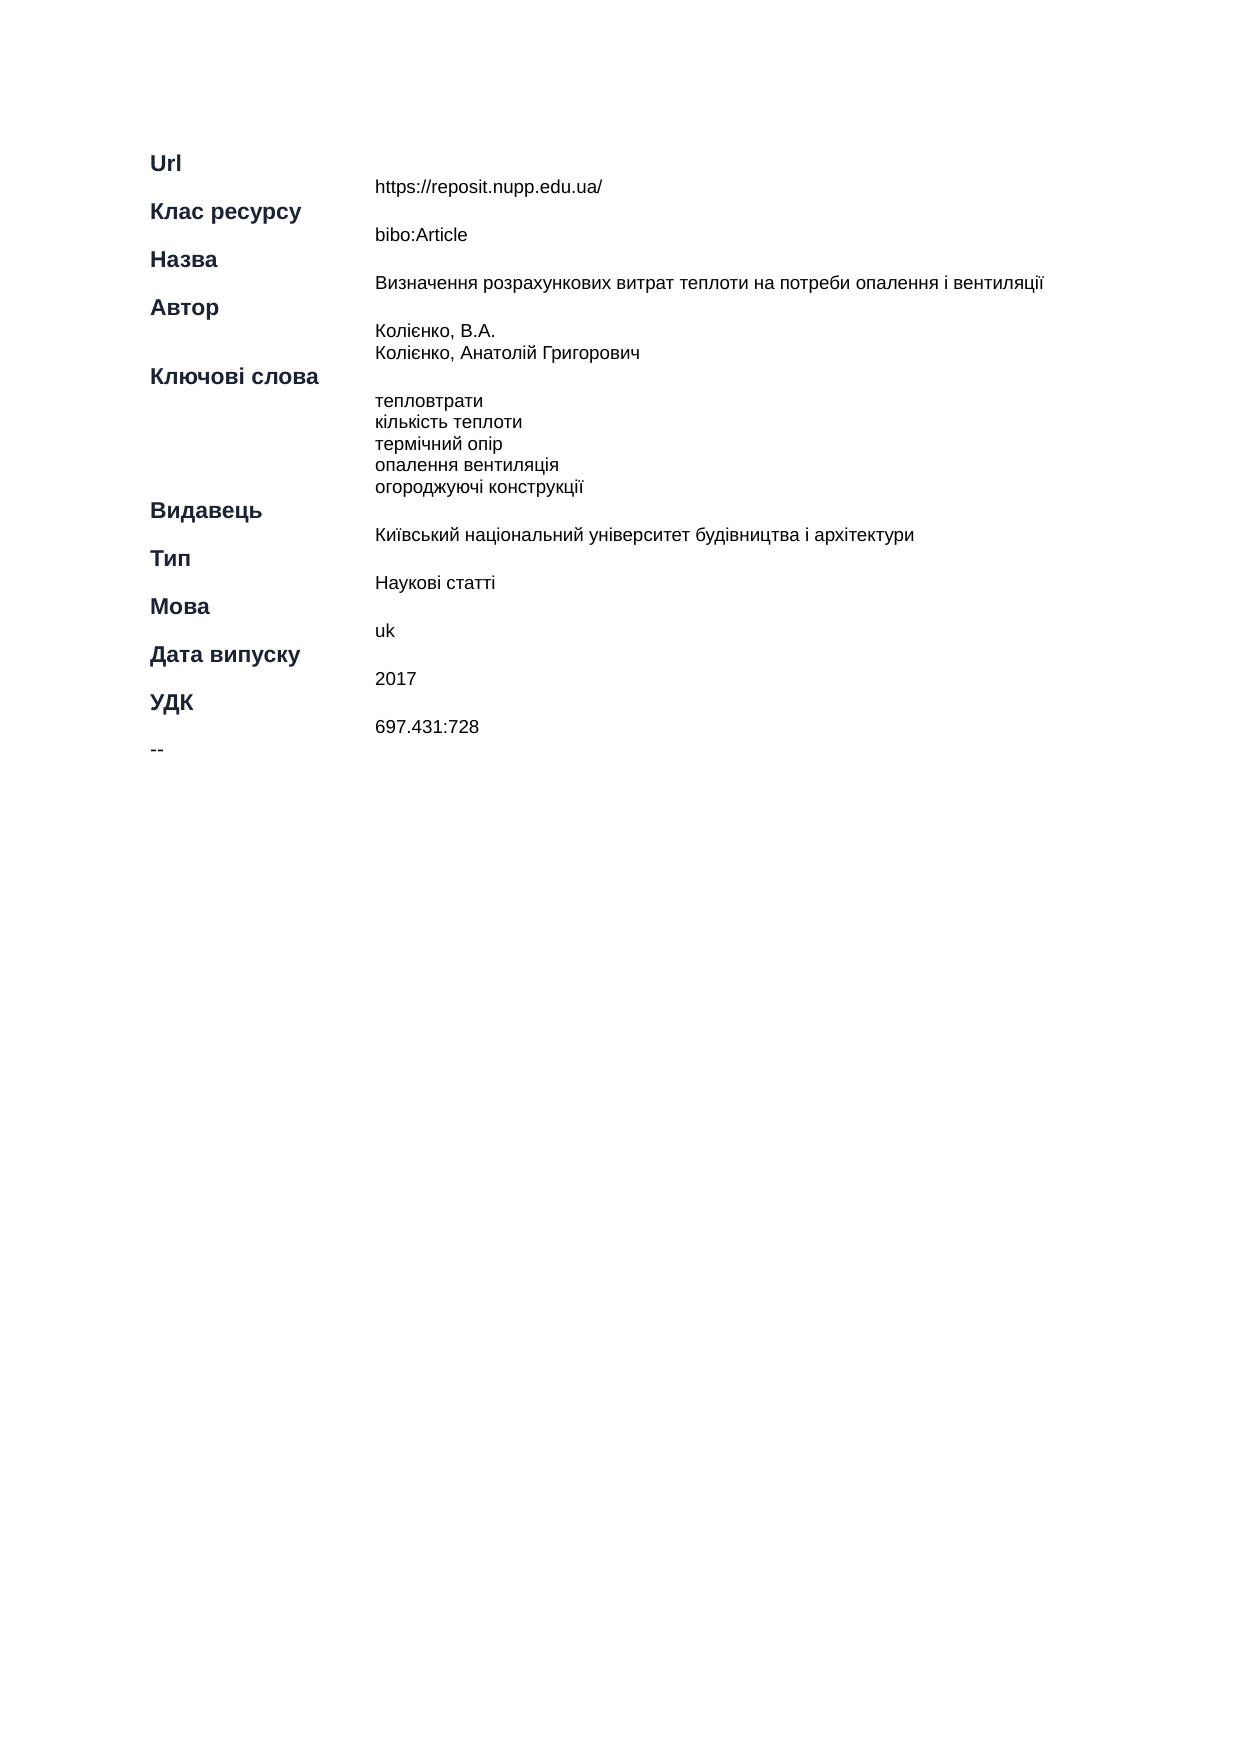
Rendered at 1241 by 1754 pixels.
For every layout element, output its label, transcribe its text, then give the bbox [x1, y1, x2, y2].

text Видавець [150, 497, 1090, 524]
text uk [375, 619, 1090, 641]
text Назва [150, 246, 1090, 272]
text Ключові слова [150, 363, 1090, 389]
text bibo:Article [375, 224, 1090, 246]
text https://reposit.nupp.edu.ua/ [375, 176, 1090, 198]
text Url [150, 150, 1090, 176]
text Колієнко, В.А. [375, 320, 1090, 342]
text Дата випуску [150, 641, 1090, 667]
text тепловтрати [375, 389, 1090, 411]
text УДК [150, 689, 1090, 715]
text опалення вентиляція [375, 454, 1090, 476]
text Мова [150, 593, 1090, 619]
text Визначення розрахункових витрат теплоти на потреби опалення і вентиляції [375, 272, 1090, 294]
text 697.431:728 [375, 715, 1090, 737]
text Автор [150, 294, 1090, 320]
text Тип [150, 545, 1090, 572]
text Наукові статті [375, 572, 1090, 593]
text Колієнко, Анатолій Григорович [375, 342, 1090, 363]
text термічний опір [375, 433, 1090, 454]
text кількість теплоти [375, 411, 1090, 433]
text 2017 [375, 667, 1090, 689]
text -- [150, 737, 1090, 761]
text Клас ресурсу [150, 198, 1090, 224]
text огороджуючі конструкції [375, 476, 1090, 497]
text Київський національний університет будівництва і архітектури [375, 524, 1090, 545]
